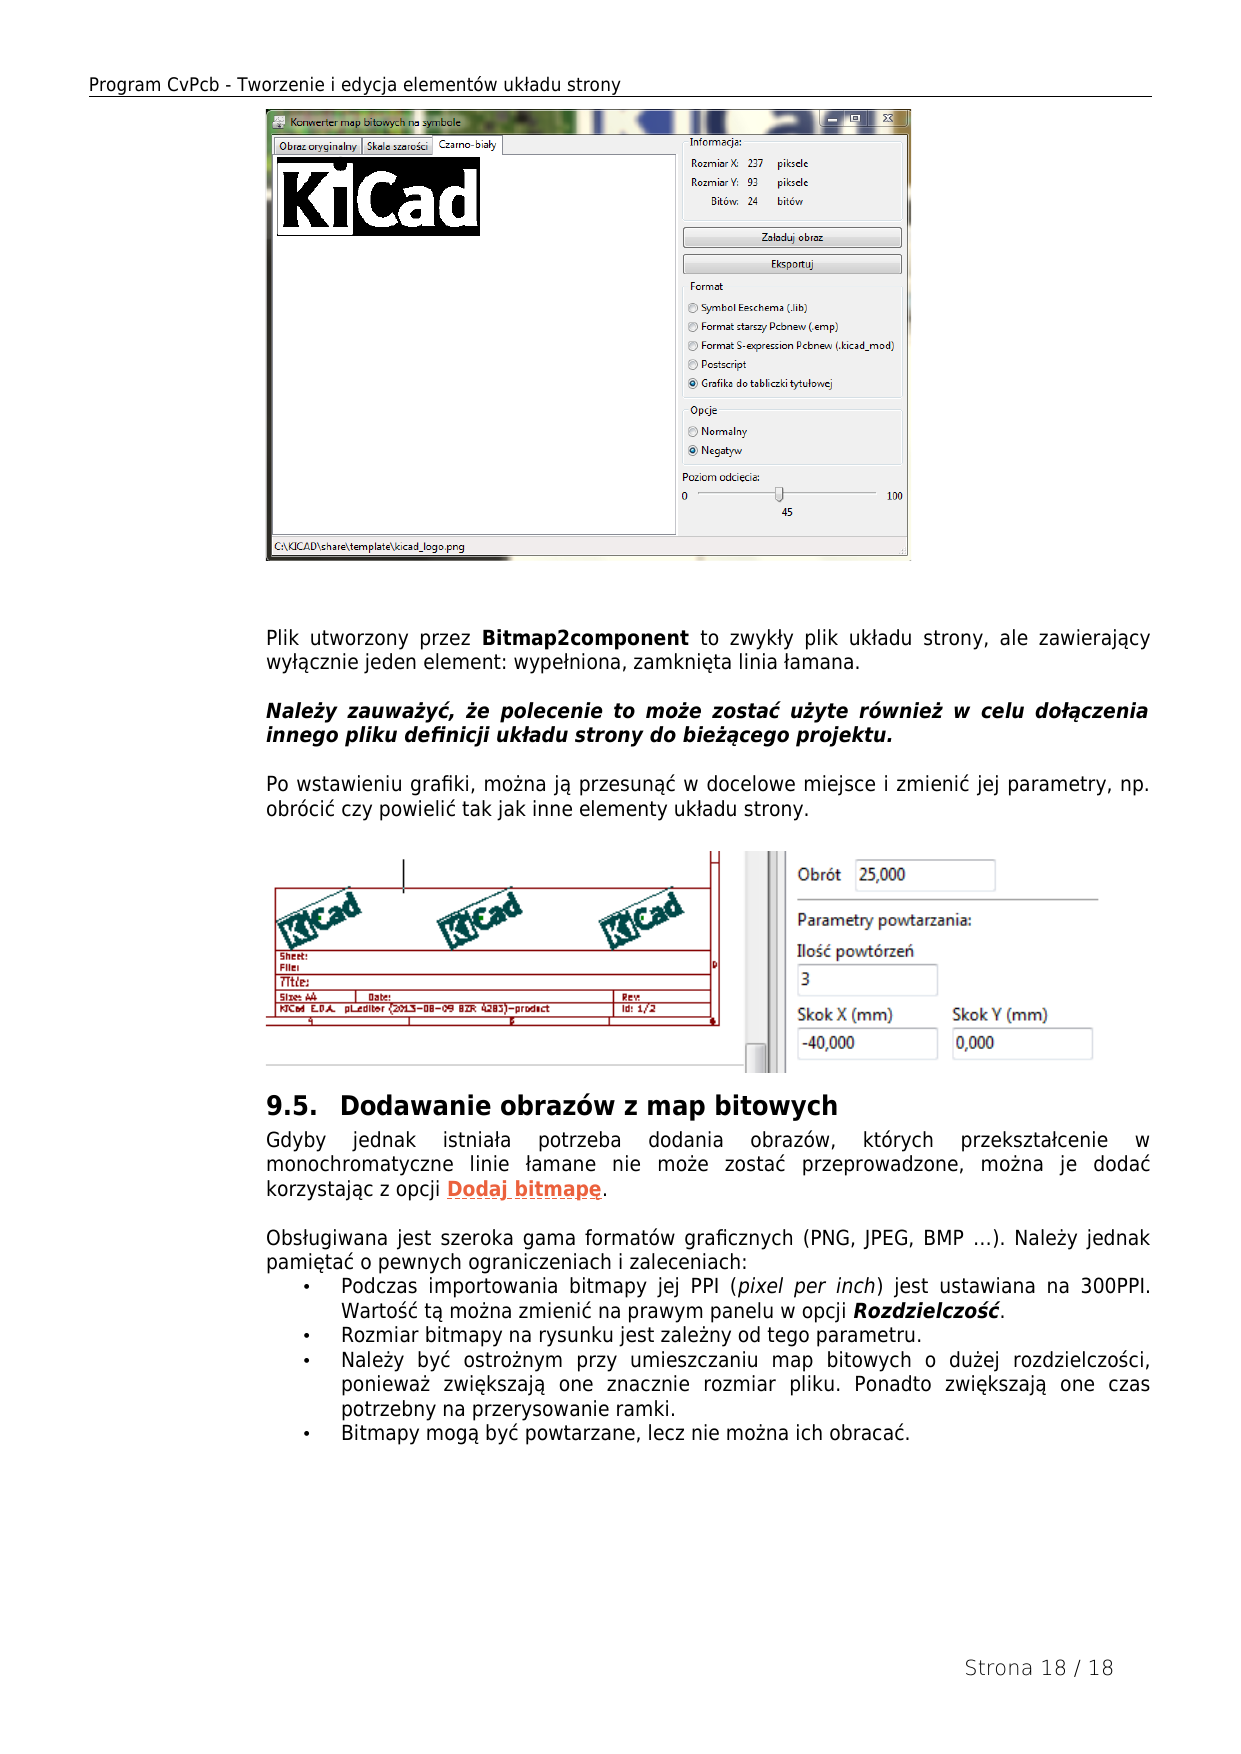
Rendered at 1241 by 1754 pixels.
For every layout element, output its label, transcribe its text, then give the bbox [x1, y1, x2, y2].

text Gdyby jednak istniała potrzeba dodania obrazów, których przekształcenie w monochromatyczne linie łamane nie może zostać przeprowadzone, można je dodać korzystając z opcji Dodaj bitmapę. [266, 1128, 1152, 1201]
list Podczas importowania bitmapy jej PPI (pixel per inch) jest ustawiana na 300PPI. Wartość tą można zmienić na prawym panelu w opcji Rozdzielczość. [303, 1274, 1152, 1323]
text Po wstawieniu grafiki, można ją przesunąć w docelowe miejsce i zmienić jej parametry, np. obrócić czy powielić tak jak inne elementy układu strony. [266, 772, 1152, 821]
text Obsługiwana jest szeroka gama formatów graficznych (PNG, JPEG, BMP …). Należy jednak pamiętać o pewnych ograniczeniach i zaleceniach: [266, 1226, 1152, 1274]
picture [265, 109, 912, 561]
list Rozmiar bitmapy na rysunku jest zależny od tego parametru. [303, 1323, 1152, 1348]
text Należy zauważyć, że polecenie to może zostać użyte również w celu dołączenia innego pliku definicji układu strony do bieżącego projektu. [266, 699, 1152, 748]
picture [265, 851, 1099, 1073]
list Bitmapy mogą być powtarzane, lecz nie można ich obracać. [303, 1421, 1152, 1446]
list Należy być ostrożnym przy umieszczaniu map bitowych o dużej rozdzielczości, ponieważ zwiększają one znacznie rozmiar pliku. Ponadto zwiększają one czas potrzebny na przerysowanie ramki. [303, 1348, 1152, 1421]
subtitle Dodawanie obrazów z map bitowych [266, 1090, 1152, 1122]
text Plik utworzony przez Bitmap2component to zwykły plik układu strony, ale zawierający wyłącznie jeden element: wypełniona, zamknięta linia łamana. [266, 625, 1152, 674]
